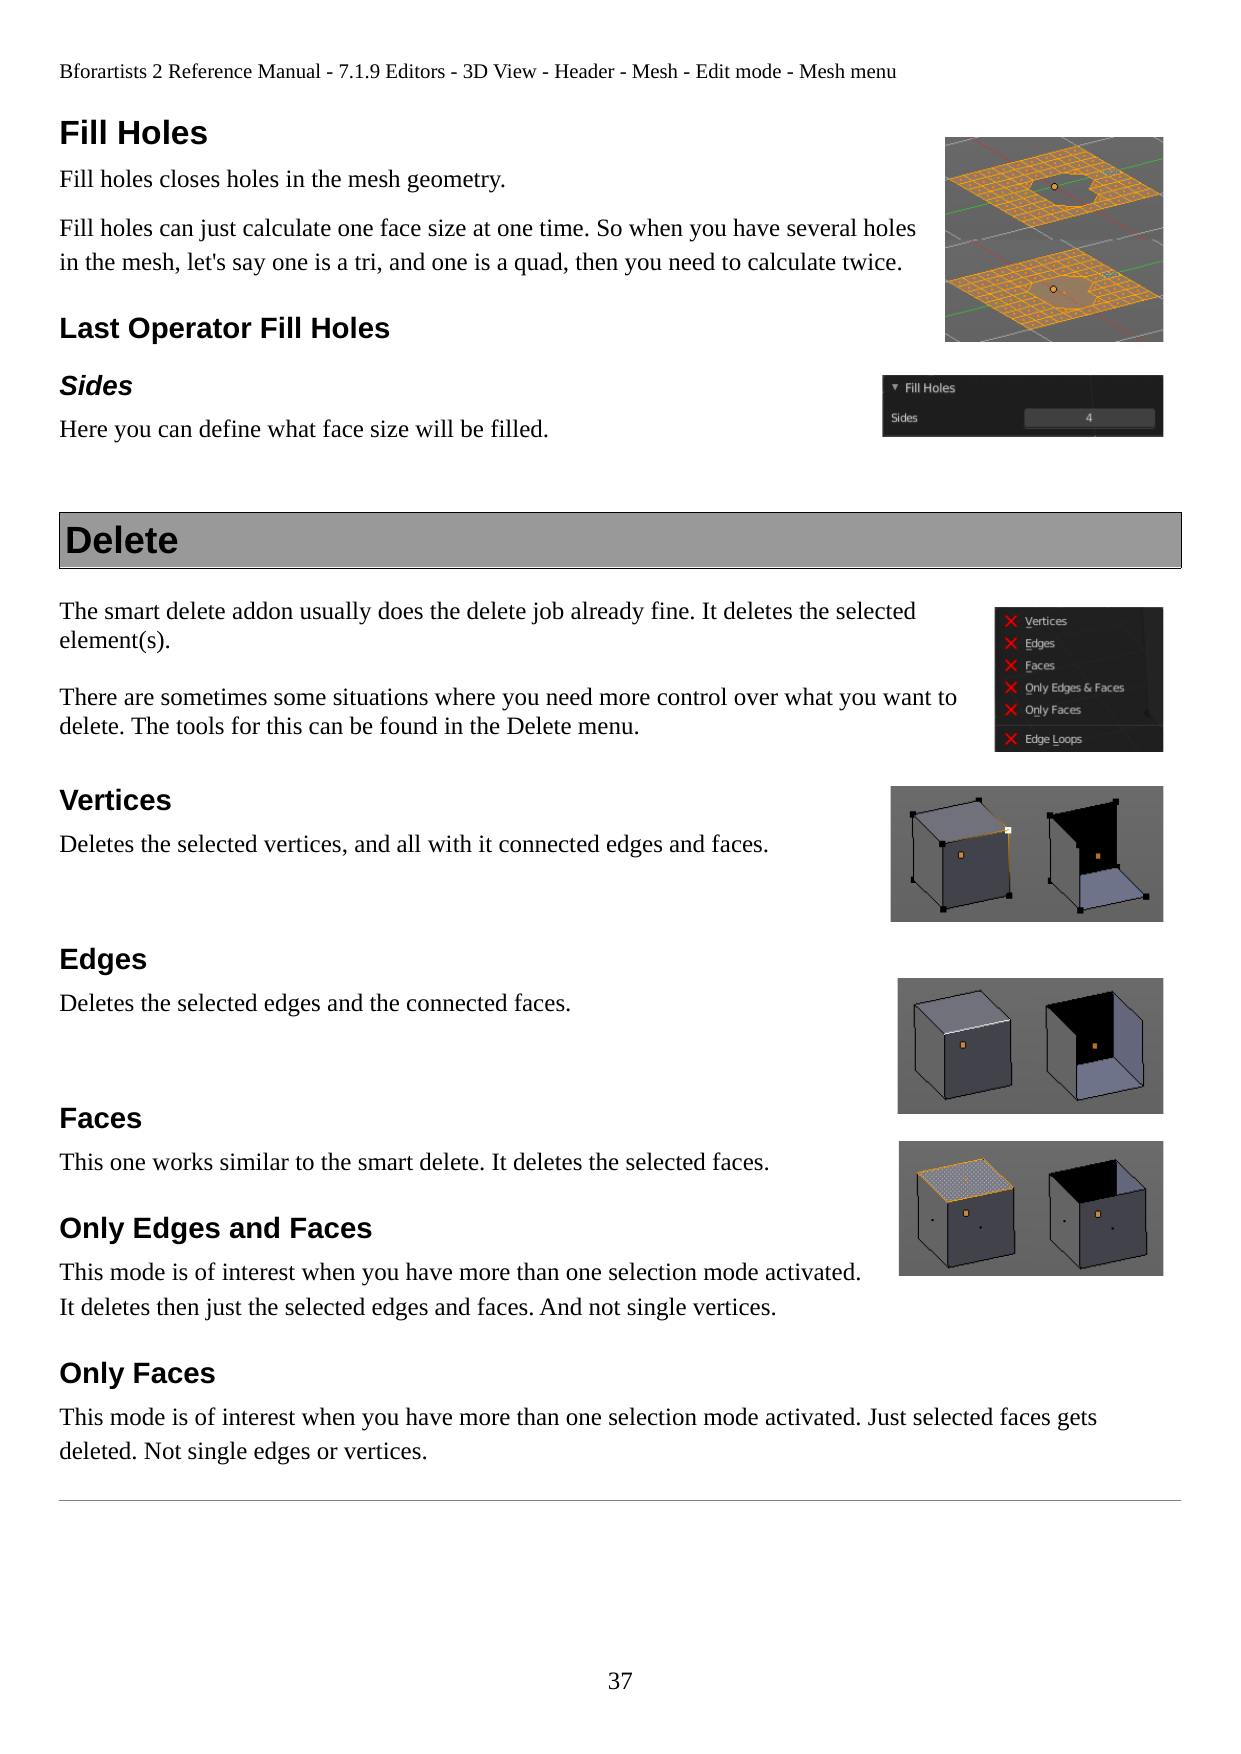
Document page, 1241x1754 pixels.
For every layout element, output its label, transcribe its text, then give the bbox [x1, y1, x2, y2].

picture [882, 375, 1164, 437]
text This mode is of interest when you have more than one selection mode activated. It deletes then just the selected edges and faces. And not single vertices. [59, 1257, 1181, 1321]
picture [890, 786, 1164, 922]
picture [945, 137, 1164, 342]
picture [898, 1141, 1164, 1276]
subtitle Sides [59, 370, 1181, 402]
subtitle Vertices [59, 783, 1181, 817]
picture [994, 607, 1164, 752]
table_header Delete [60, 513, 1181, 567]
subtitle Only Faces [59, 1356, 1181, 1389]
text Fill holes closes holes in the mesh geometry. [59, 164, 945, 192]
text This mode is of interest when you have more than one selection mode activated. Just selected faces gets deleted. Not single edges or vertices. [59, 1402, 1181, 1465]
picture [897, 978, 1164, 1114]
subtitle Last Operator Fill Holes [59, 311, 1181, 345]
subtitle [1164, 1211, 1181, 1245]
subtitle Edges [59, 942, 1181, 976]
subtitle Faces [59, 1101, 1181, 1135]
text Here you can define what face size will be filled. [59, 414, 1181, 443]
text There are sometimes some situations where you need more control over what you want to delete. The tools for this can be found in the Delete menu. [59, 682, 994, 740]
text The smart delete addon usually does the delete job already fine. It deletes the selected element(s). [59, 596, 1181, 654]
subtitle Only Edges and Faces [59, 1211, 898, 1245]
text This one works similar to the smart delete. It deletes the selected faces. [59, 1147, 898, 1176]
subtitle Fill Holes [59, 113, 1181, 151]
text Fill holes can just calculate one face size at one time. So when you have several holes in the mesh, let's say one is a tri, and one is a quad, then you need to calculate twice. [59, 213, 945, 276]
text Deletes the selected edges and the connected faces. [59, 988, 897, 1017]
text Deletes the selected vertices, and all with it connected edges and faces. [59, 829, 890, 858]
